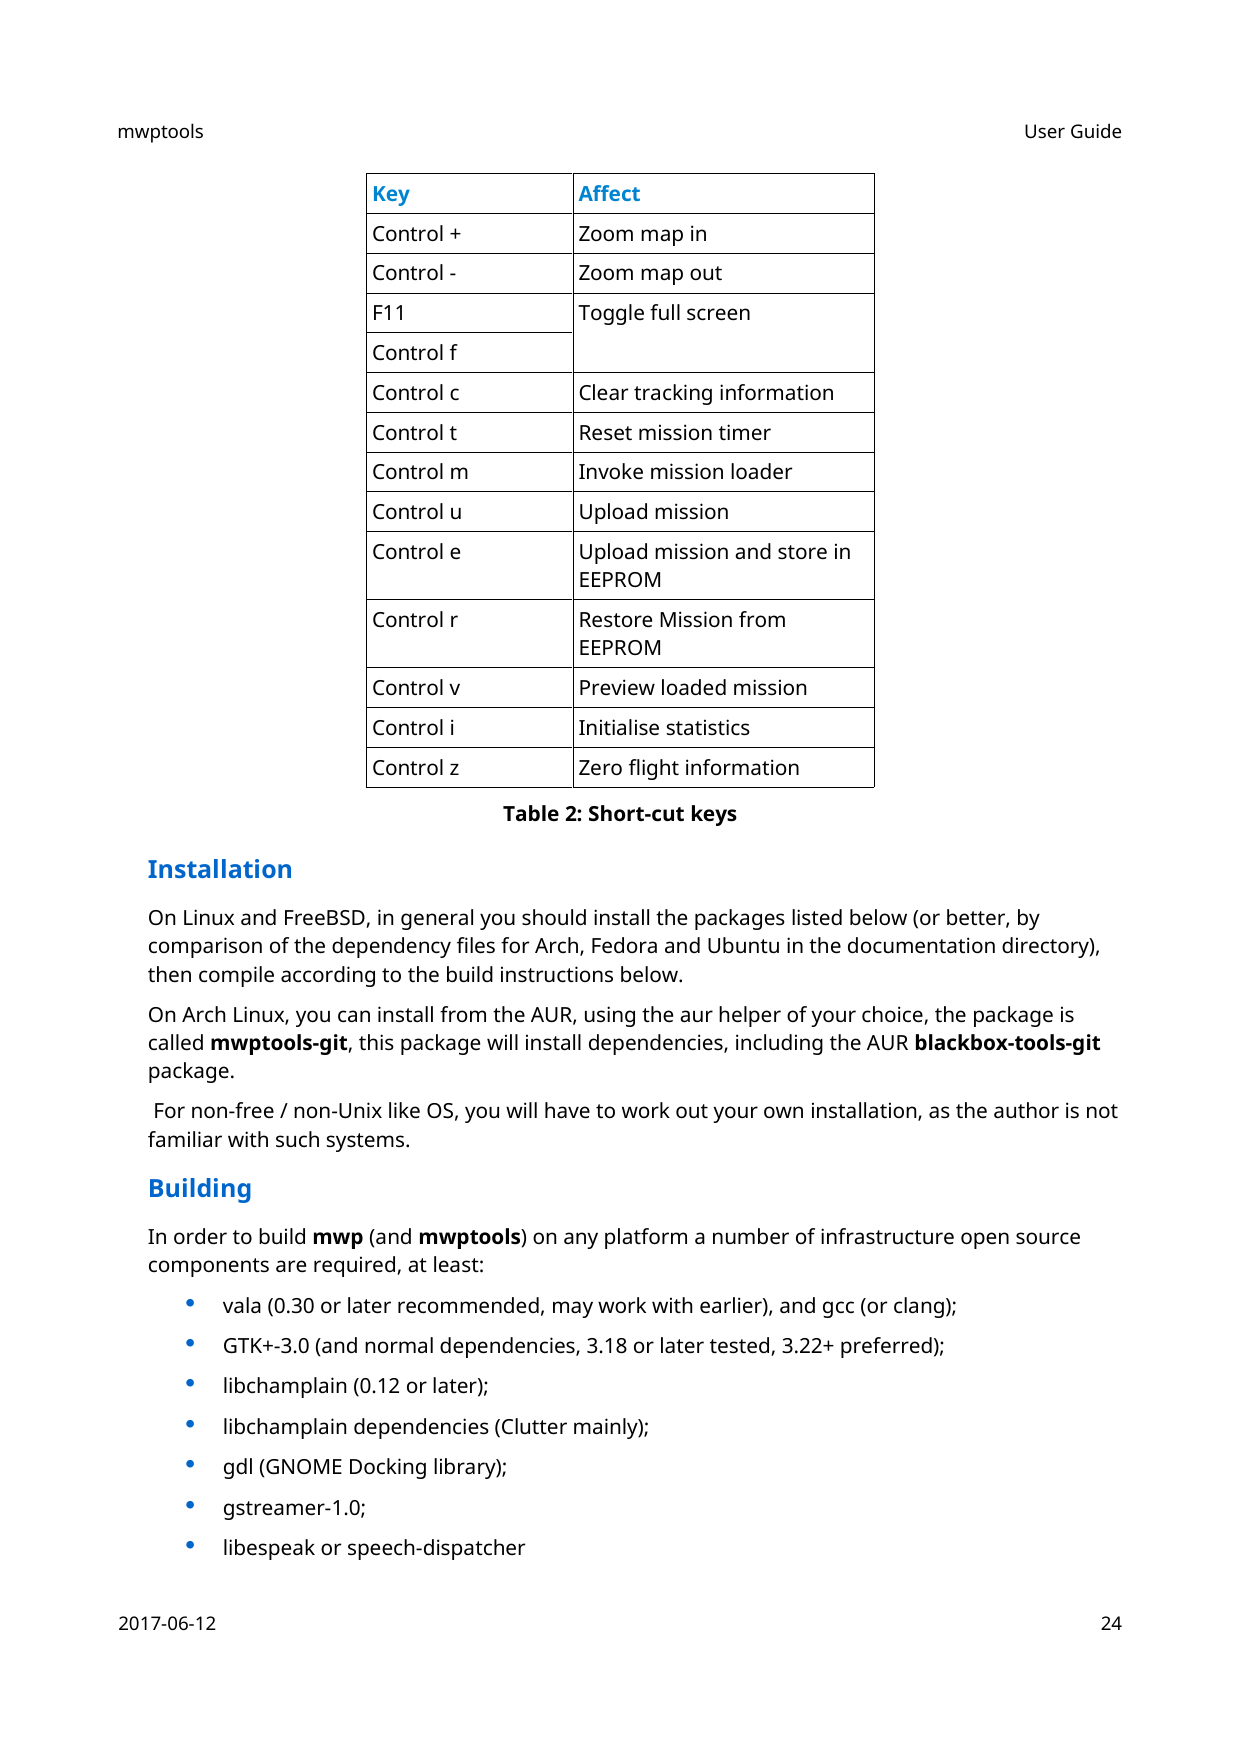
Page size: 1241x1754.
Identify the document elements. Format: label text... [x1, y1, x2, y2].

table_header Key [367, 174, 572, 213]
table_cell Control i [367, 708, 572, 747]
list gdl (GNOME Docking library); [185, 1452, 1122, 1481]
table_cell Zero flight information [574, 748, 874, 787]
list GTK+-3.0 (and normal dependencies, 3.18 or later tested, 3.22+ preferred); [185, 1331, 1122, 1360]
subtitle Installation [148, 852, 1122, 886]
table_cell Invoke mission loader [574, 453, 874, 491]
table_cell Preview loaded mission [574, 668, 874, 707]
table_cell Upload mission and store in EEPROM [574, 532, 874, 599]
table_cell Control c [367, 373, 572, 412]
subtitle Building [148, 1171, 1122, 1205]
text On Arch Linux, you can install from the AUR, using the aur helper of your choice, the package is called mwptools-git, this package will install dependencies, including the AUR blackbox-tools-git package. [148, 1000, 1122, 1085]
table_cell Zoom map in [574, 214, 874, 253]
text For non-free / non-Unix like OS, you will have to work out your own installation, as the author is not familiar with such systems. [148, 1097, 1122, 1153]
table_cell Reset mission timer [574, 413, 874, 452]
table_cell Zoom map out [574, 254, 874, 293]
table_cell Control u [367, 492, 572, 531]
table_cell Upload mission [574, 492, 874, 531]
table_cell Toggle full screen [574, 294, 874, 372]
table_cell Control z [367, 748, 572, 787]
table_header Affect [574, 174, 874, 213]
list libchamplain (0.12 or later); [185, 1372, 1122, 1400]
table_cell Control - [367, 254, 572, 293]
table_cell Control + [367, 214, 572, 253]
table_cell Control m [367, 453, 572, 491]
table_cell Control f [367, 333, 572, 372]
list gstreamer-1.0; [185, 1493, 1122, 1521]
text In order to build mwp (and mwptools) on any platform a number of infrastructure open source components are required, at least: [148, 1222, 1122, 1279]
text Table 2: Short-cut keys [118, 799, 1122, 827]
text On Linux and FreeBSD, in general you should install the packages listed below (or better, by comparison of the dependency files for Arch, Fedora and Ubuntu in the documentation directory), then compile according to the build instructions below. [148, 903, 1122, 988]
list libchamplain dependencies (Clutter mainly); [185, 1412, 1122, 1441]
table_cell Restore Mission from EEPROM [574, 600, 874, 667]
table_cell Clear tracking information [574, 373, 874, 412]
table_cell Control v [367, 668, 572, 707]
table_cell Control r [367, 600, 572, 667]
table_cell Initialise statistics [574, 708, 874, 747]
table_cell Control t [367, 413, 572, 452]
list vala (0.30 or later recommended, may work with earlier), and gcc (or clang); [185, 1291, 1122, 1319]
list libespeak or speech-dispatcher [185, 1533, 1122, 1562]
table_cell Control e [367, 532, 572, 599]
table_cell F11 [367, 294, 572, 332]
